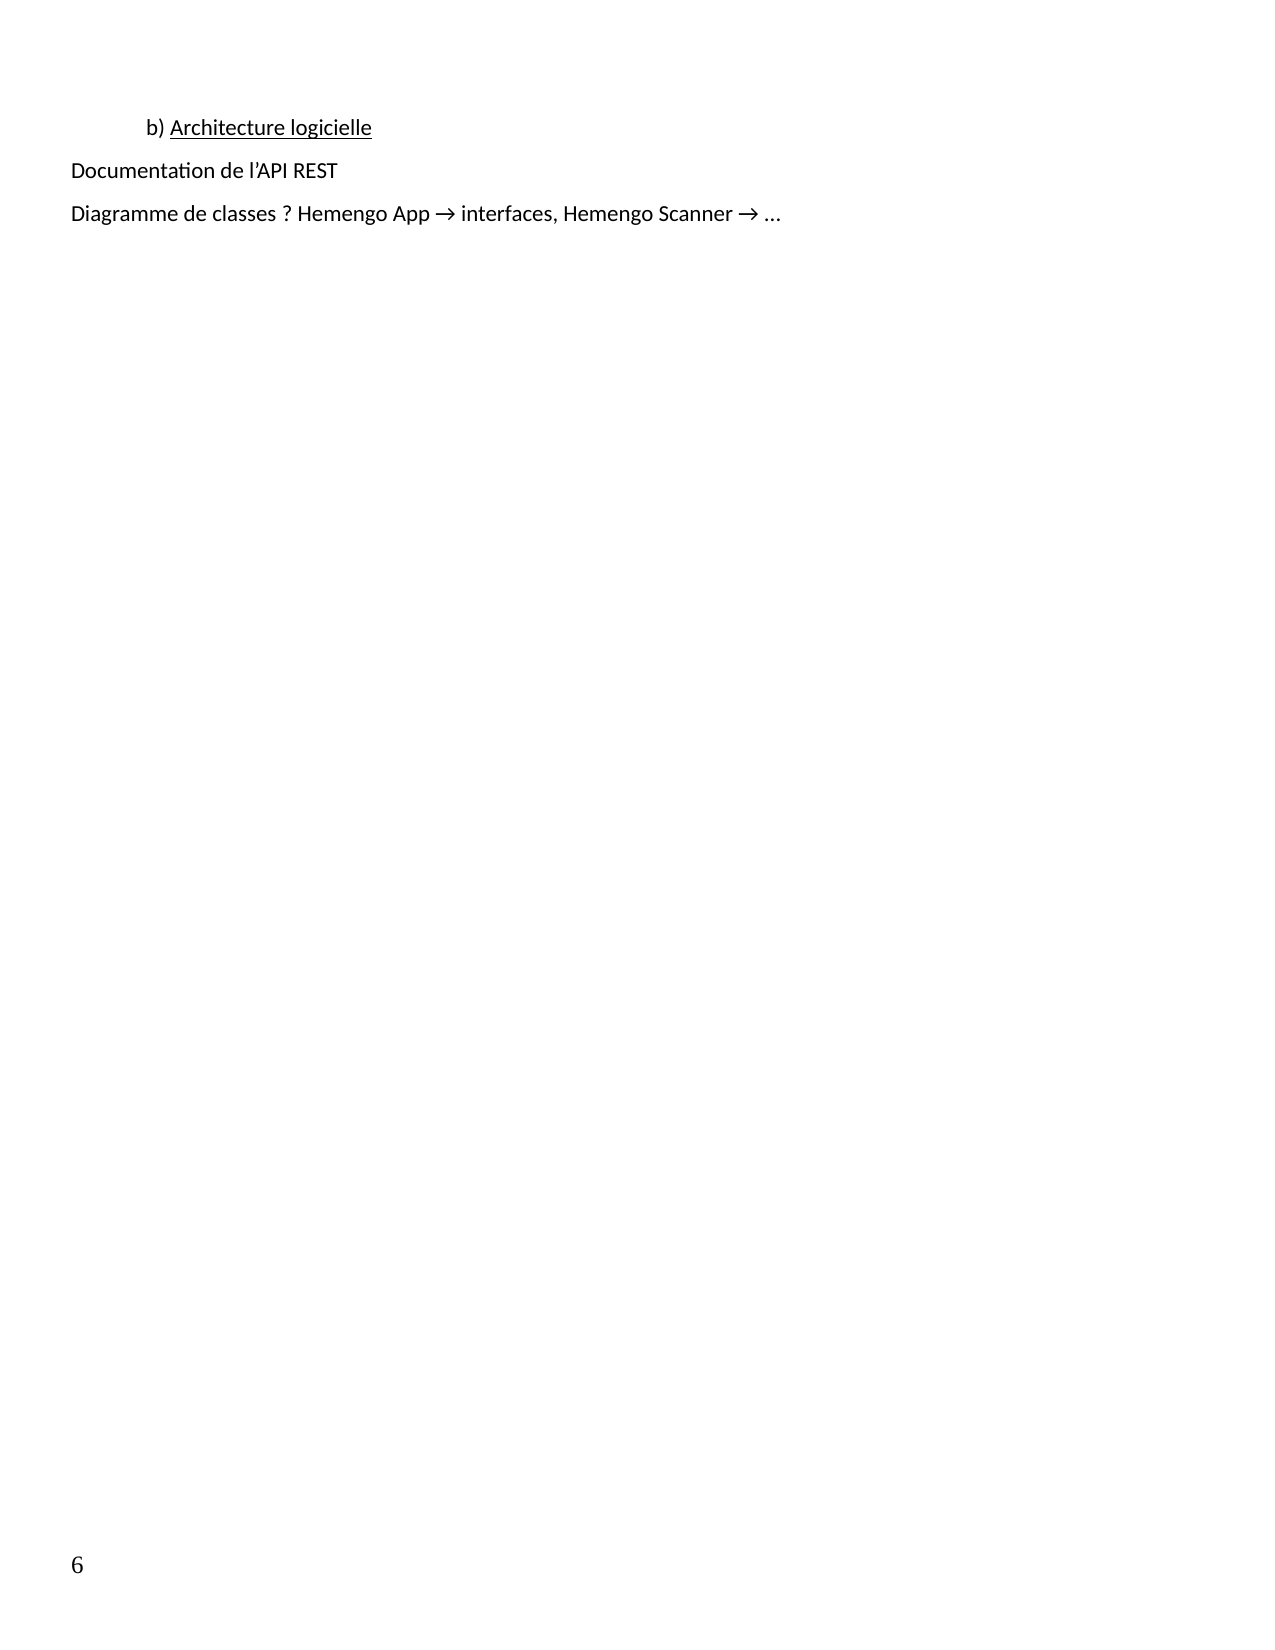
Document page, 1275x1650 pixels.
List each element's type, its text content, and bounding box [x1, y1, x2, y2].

text Diagramme de classes ? Hemengo App → interfaces, Hemengo Scanner → ... [71, 199, 1204, 227]
text Documentation de l’API REST [71, 156, 1204, 184]
text b) Architecture logicielle [71, 113, 1204, 141]
